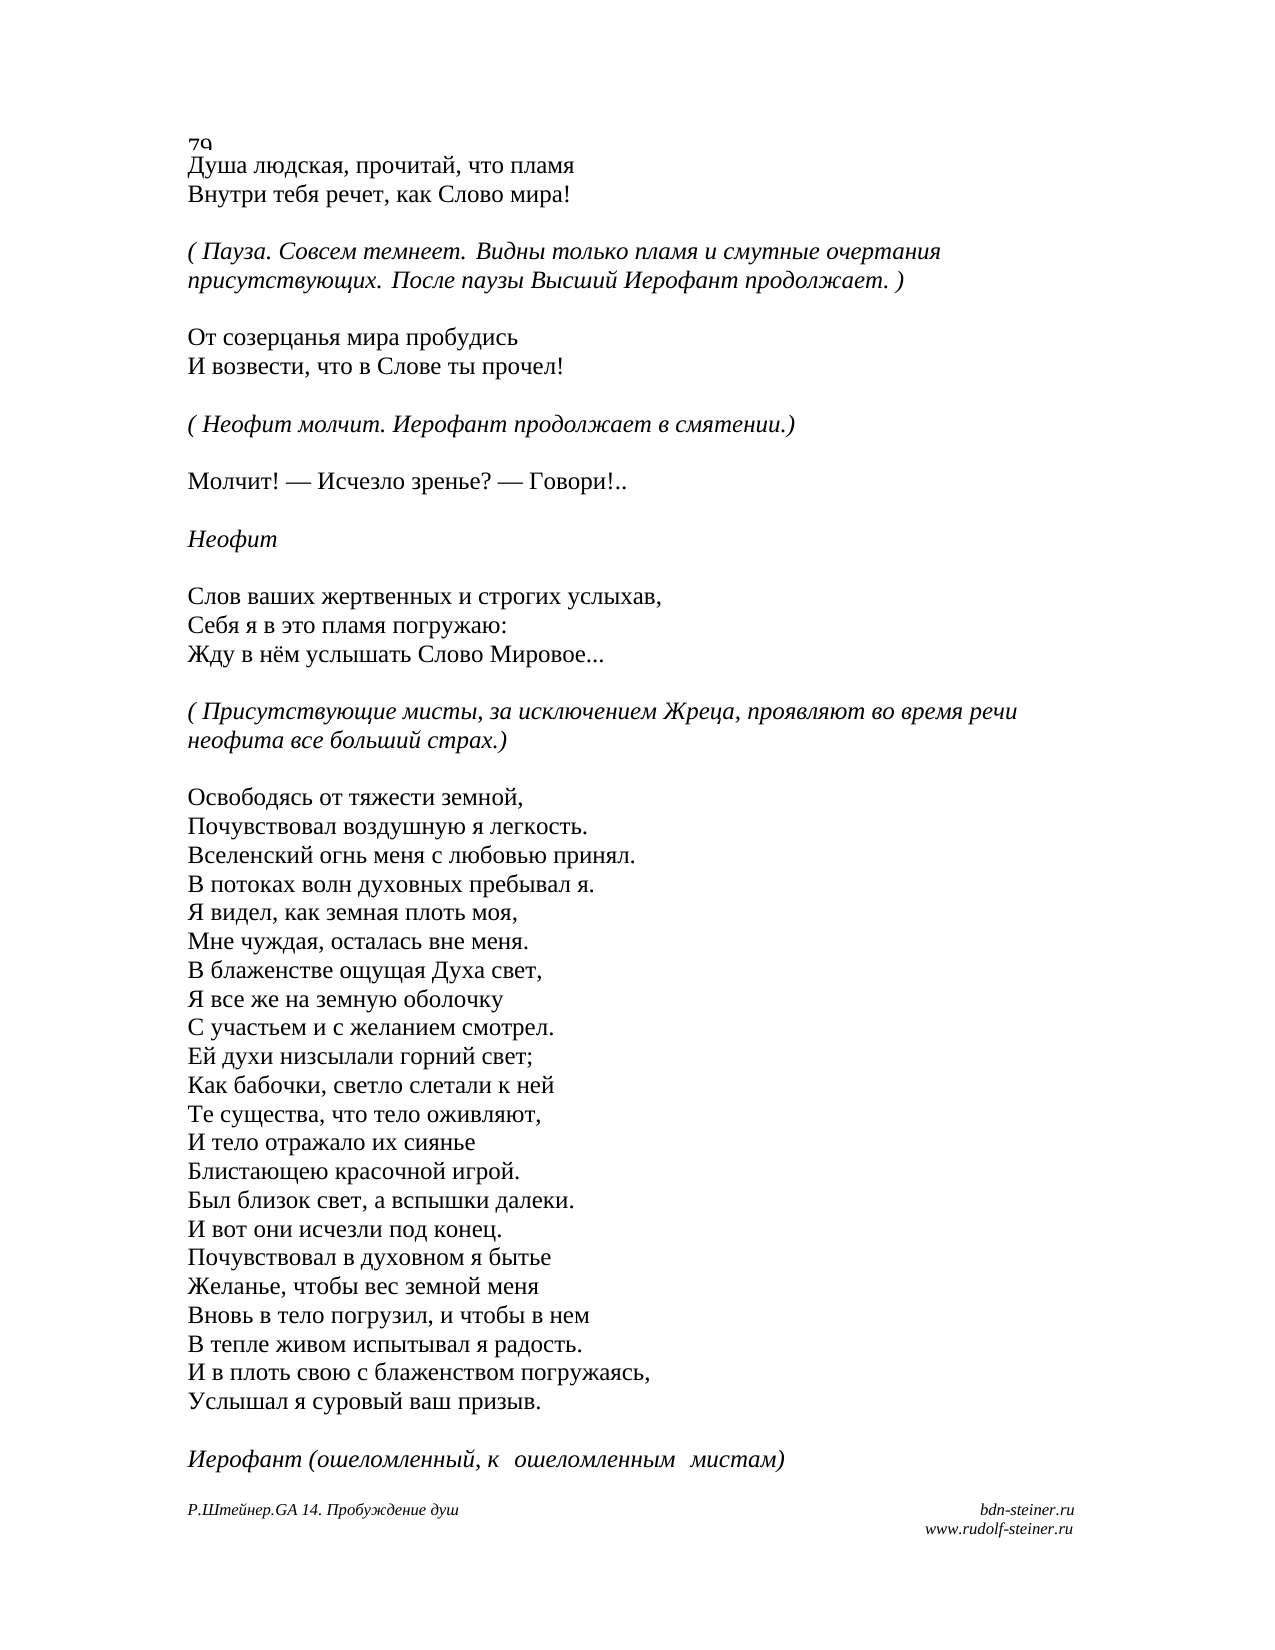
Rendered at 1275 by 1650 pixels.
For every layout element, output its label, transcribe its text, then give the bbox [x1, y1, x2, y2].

text Слов ваших жертвенных и строгих услыхав, Себя я в это пламя погружаю: Жду в нём услышать Слово Мировое... [187, 581, 1087, 667]
text От созерцанья мира пробудись И возвести, что в Слове ты прочел! [187, 322, 1087, 380]
text Иерофант (ошеломленный, к ошеломленным мистам) [187, 1444, 1087, 1472]
text Неофит [187, 524, 1087, 552]
text ( Присутствующие мисты, за исключением Жреца, проявляют во время речи неофита все больший страх.) [187, 696, 1087, 754]
text Освободясь от тяжести земной, Почувствовал воздушную я легкость. Вселенский огнь меня с любовью принял. В потоках волн духовных пребывал я. Я видел, как земная плоть моя, Мне чуждая, осталась вне меня. В блаженстве ощущая Духа свет, Я все же на земную оболочку С участьем и с желанием смотрел. Ей духи низсылали горний свет; Как бабочки, светло слетали к ней Те существа, что тело оживляют, И тело отражало их сиянье Блистающею красочной игрой. Был близок свет, а вспышки далеки. И вот они исчезли под конец. Почувствовал в духовном я бытье Желанье, чтобы вес земной меня Вновь в тело погрузил, и чтобы в нем В тепле живом испытывал я радость. И в плоть свою с блаженством погружаясь, Услышал я суровый ваш призыв. [187, 782, 1087, 1415]
text ( Пауза. Совсем темнеет. Видны только пламя и смутные очертания присутствующих. После паузы Высший Иерофант продолжает. ) [187, 236, 1087, 294]
text Душа людская, прочитай, что пламя Внутри тебя речет, как Слово мира! [187, 150, 1087, 207]
text ( Неофит молчит. Иерофант продолжает в смятении.) [187, 409, 1087, 437]
text Молчит! — Исчезло зренье? — Говори!.. [187, 466, 1087, 495]
